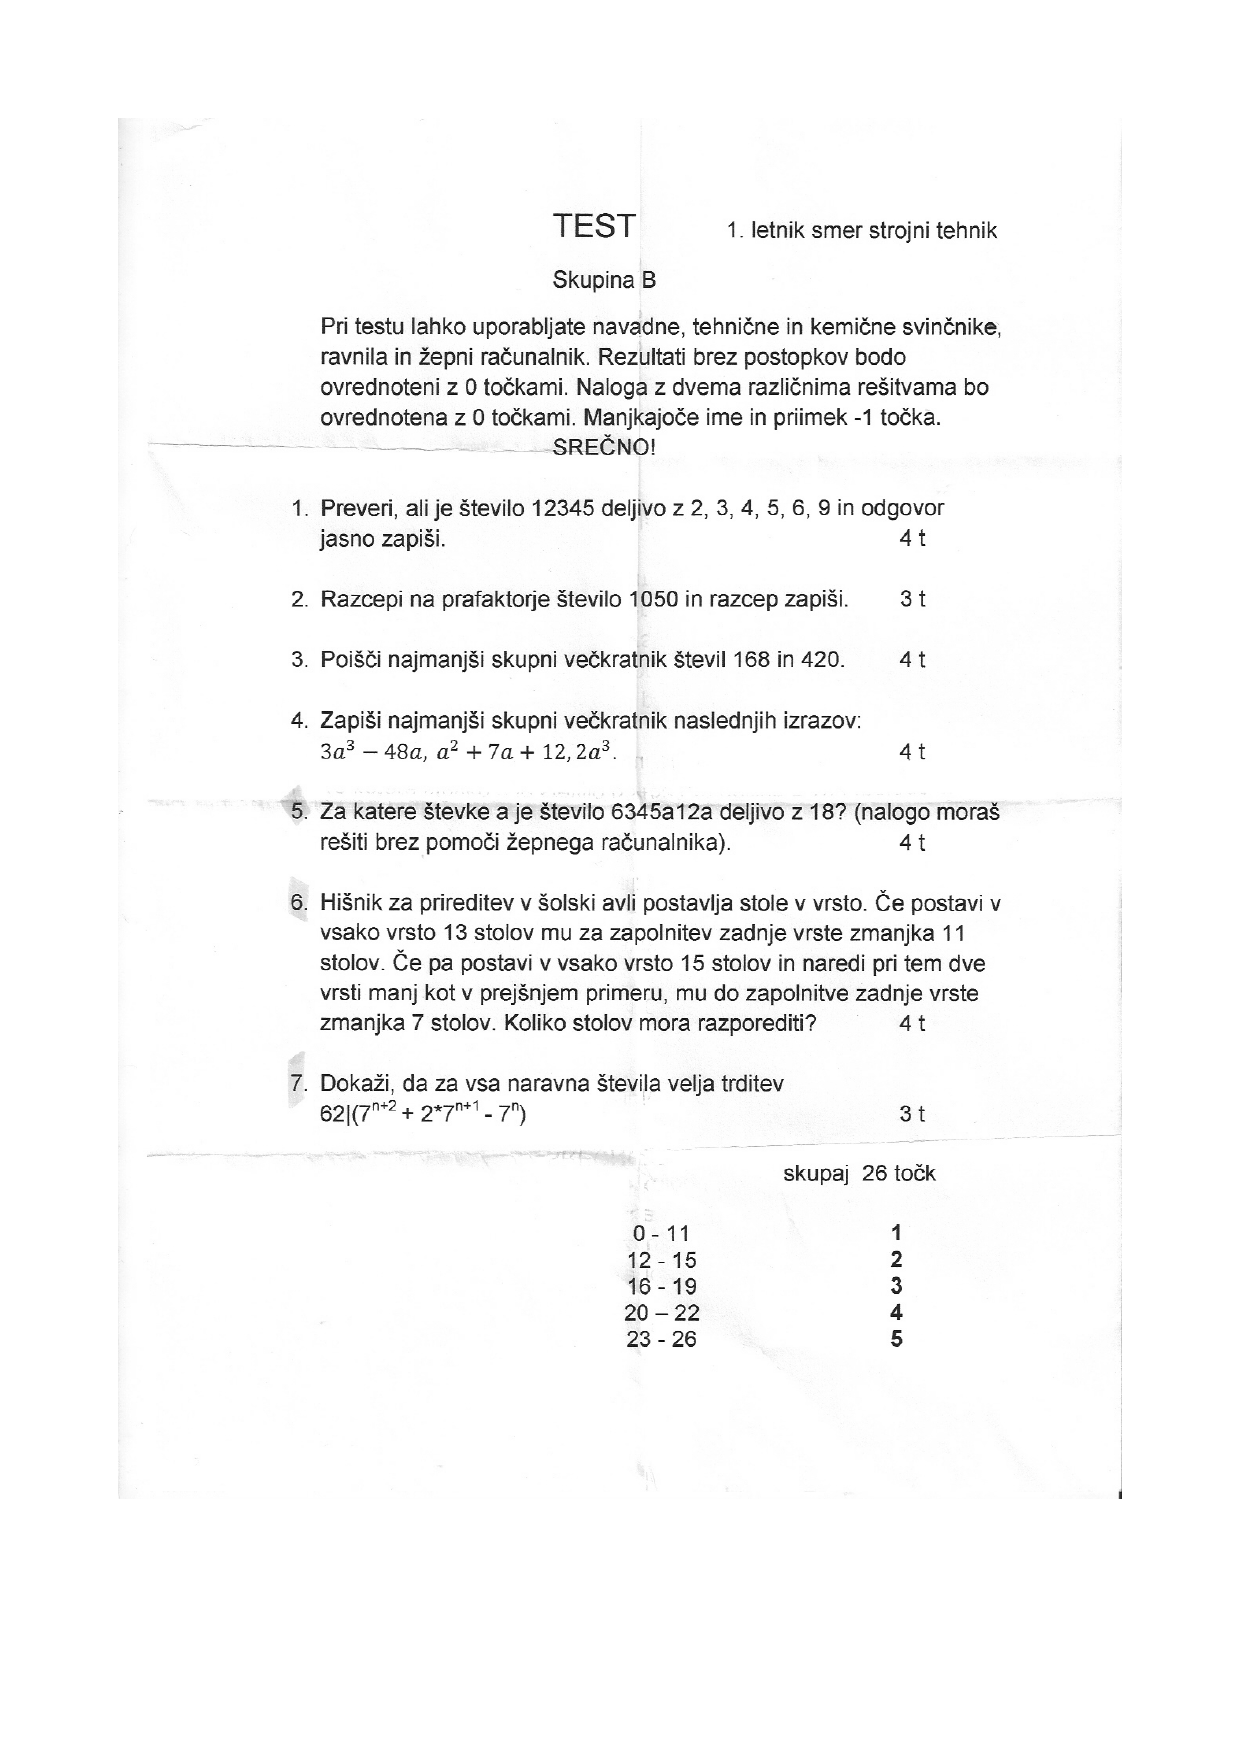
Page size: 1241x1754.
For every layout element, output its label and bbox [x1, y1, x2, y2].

picture [118, 118, 1122, 1499]
